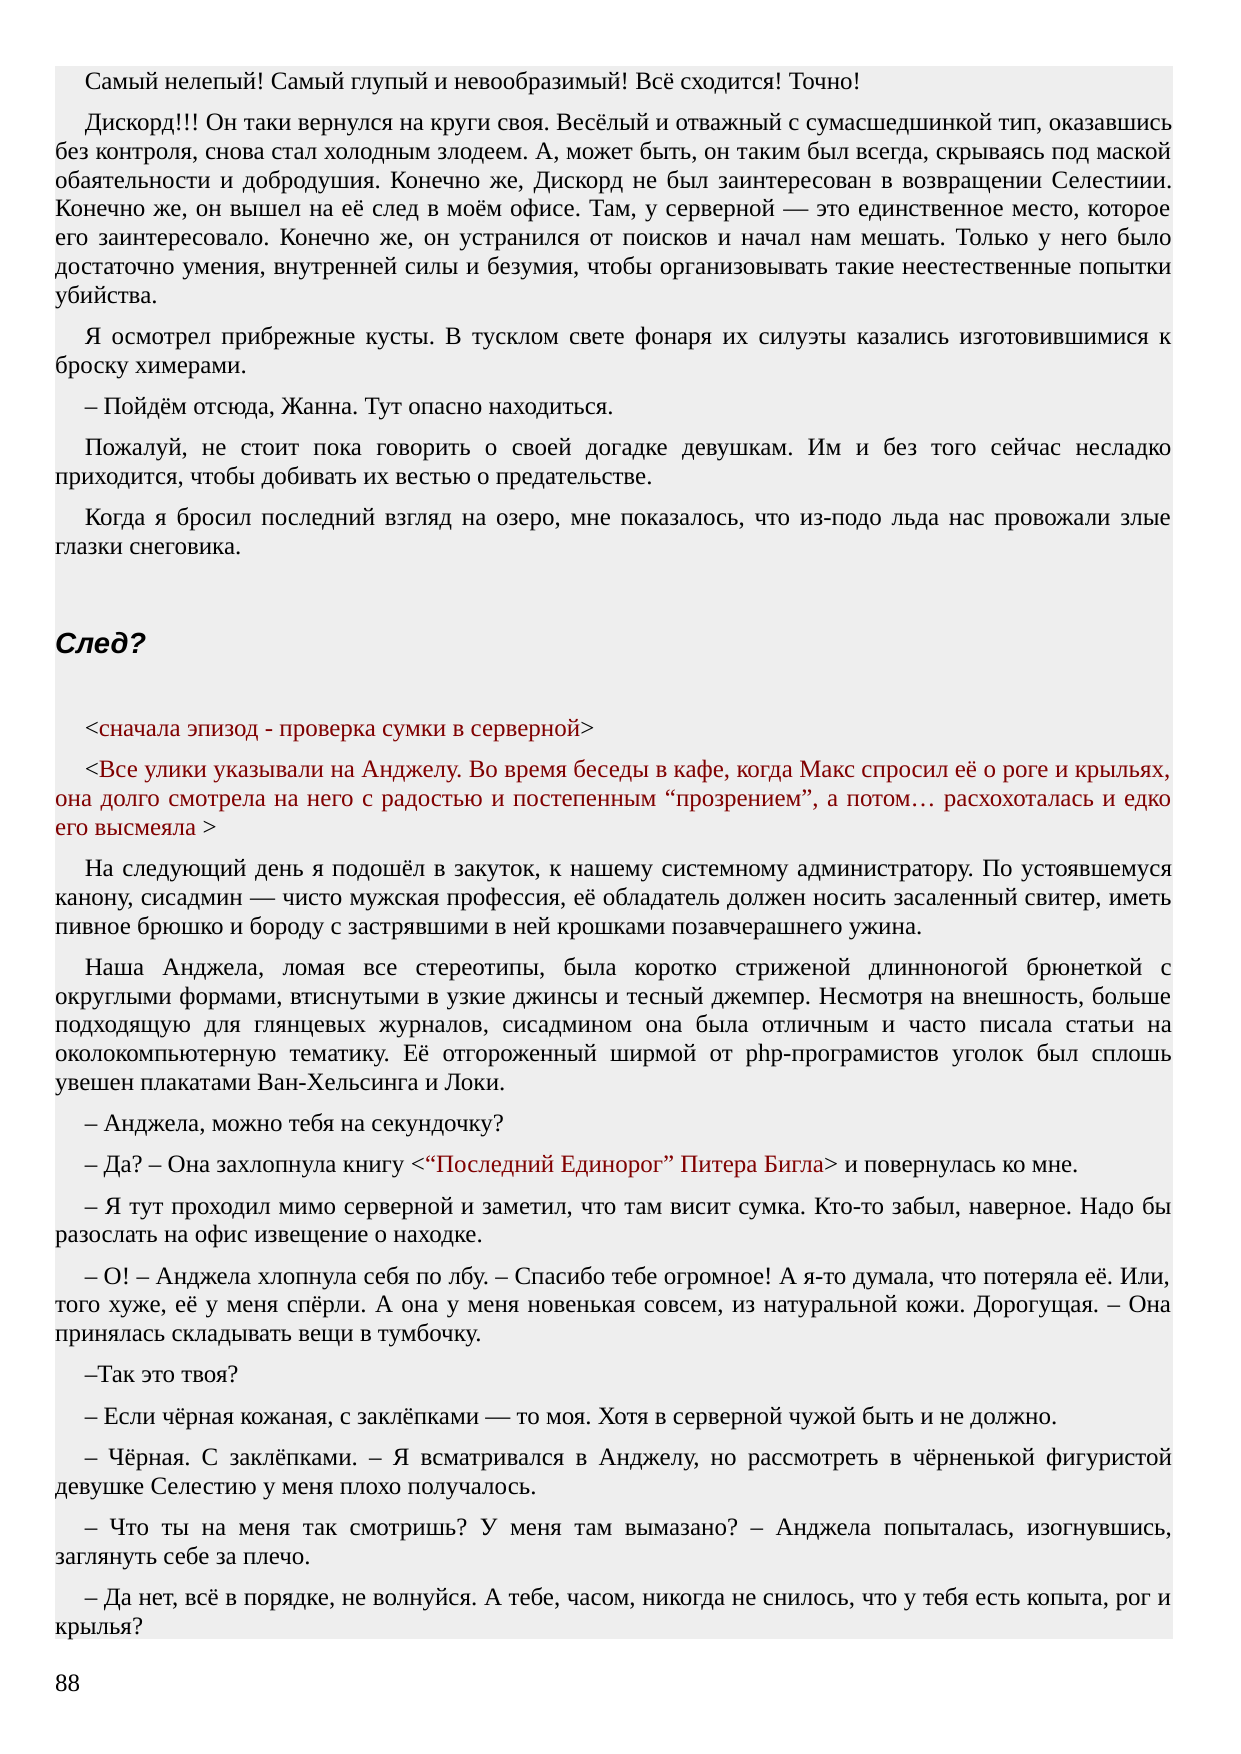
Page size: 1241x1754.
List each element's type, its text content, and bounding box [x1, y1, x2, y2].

text На следующий день я подошёл в закуток, к нашему системному администратору. По устоявшемуся канону, сисадмин — чисто мужская профессия, её обладатель должен носить засаленный свитер, иметь пивное брюшко и бороду с застрявшими в ней крошками позавчерашнего ужина. [55, 853, 1173, 939]
text Когда я бросил последний взгляд на озеро, мне показалось, что из-подо льда нас провожали злые глазки снеговика. [55, 502, 1173, 560]
text – Чёрная. С заклёпками. – Я всматривался в Анджелу, но рассмотреть в чёрненькой фигуристой девушке Селестию у меня плохо получалось. [55, 1442, 1173, 1499]
subtitle След? [55, 626, 1173, 659]
text – Я тут проходил мимо серверной и заметил, что там висит сумка. Кто-то забыл, наверное. Надо бы разослать на офис извещение о находке. [55, 1191, 1173, 1248]
text Наша Анджела, ломая все стереотипы, была коротко стриженой длинноногой брюнеткой с округлыми формами, втиснутыми в узкие джинсы и тесный джемпер. Несмотря на внешность, больше подходящую для глянцевых журналов, сисадмином она была отличным и часто писала статьи на околокомпьютерную тематику. Её отгороженный ширмой от php-програмистов уголок был сплошь увешен плакатами Ван-Хельсинга и Локи. [55, 952, 1173, 1096]
text Самый нелепый! Самый глупый и невообразимый! Всё сходится! Точно! [55, 66, 1173, 95]
text – О! – Анджела хлопнула себя по лбу. – Спасибо тебе огромное! А я-то думала, что потеряла её. Или, того хуже, её у меня спёрли. А она у меня новенькая совсем, из натуральной кожи. Дорогущая. – Она принялась складывать вещи в тумбочку. [55, 1261, 1173, 1347]
text – Да? – Она захлопнула книгу <“Последний Единорог” Питера Бигла> и повернулась ко мне. [55, 1149, 1173, 1178]
text – Да нет, всё в порядке, не волнуйся. А тебе, часом, никогда не снилось, что у тебя есть копыта, рог и крылья? [55, 1582, 1173, 1639]
text <Все улики указывали на Анджелу. Во время беседы в кафе, когда Макс спросил её о роге и крыльях, она долго смотрела на него с радостью и постепенным “прозрением”, а потом… расхохоталась и едко его высмеяла > [55, 754, 1173, 841]
text – Анджела, можно тебя на секундочку? [55, 1108, 1173, 1137]
text Дискорд!!! Он таки вернулся на круги своя. Весёлый и отважный с сумасшедшинкой тип, оказавшись без контроля, снова стал холодным злодеем. А, может быть, он таким был всегда, скрываясь под маской обаятельности и добродушия. Конечно же, Дискорд не был заинтересован в возвращении Селестиии. Конечно же, он вышел на её след в моём офисе. Там, у серверной — это единственное место, которое его заинтересовало. Конечно же, он устранился от поисков и начал нам мешать. Только у него было достаточно умения, внутренней силы и безумия, чтобы организовывать такие неестественные попытки убийства. [55, 107, 1173, 308]
text Пожалуй, не стоит пока говорить о своей догадке девушкам. Им и без того сейчас несладко приходится, чтобы добивать их вестью о предательстве. [55, 432, 1173, 490]
text – Что ты на меня так смотришь? У меня там вымазано? – Анджела попыталась, изогнувшись, заглянуть себе за плечо. [55, 1512, 1173, 1569]
text – Если чёрная кожаная, с заклёпками — то моя. Хотя в серверной чужой быть и не должно. [55, 1401, 1173, 1429]
text – Пойдём отсюда, Жанна. Тут опасно находиться. [55, 391, 1173, 420]
text –Так это твоя? [55, 1359, 1173, 1388]
text <сначала эпизод - проверка сумки в серверной> [55, 713, 1173, 742]
text Я осмотрел прибрежные кусты. В тусклом свете фонаря их силуэты казались изготовившимися к броску химерами. [55, 321, 1173, 378]
